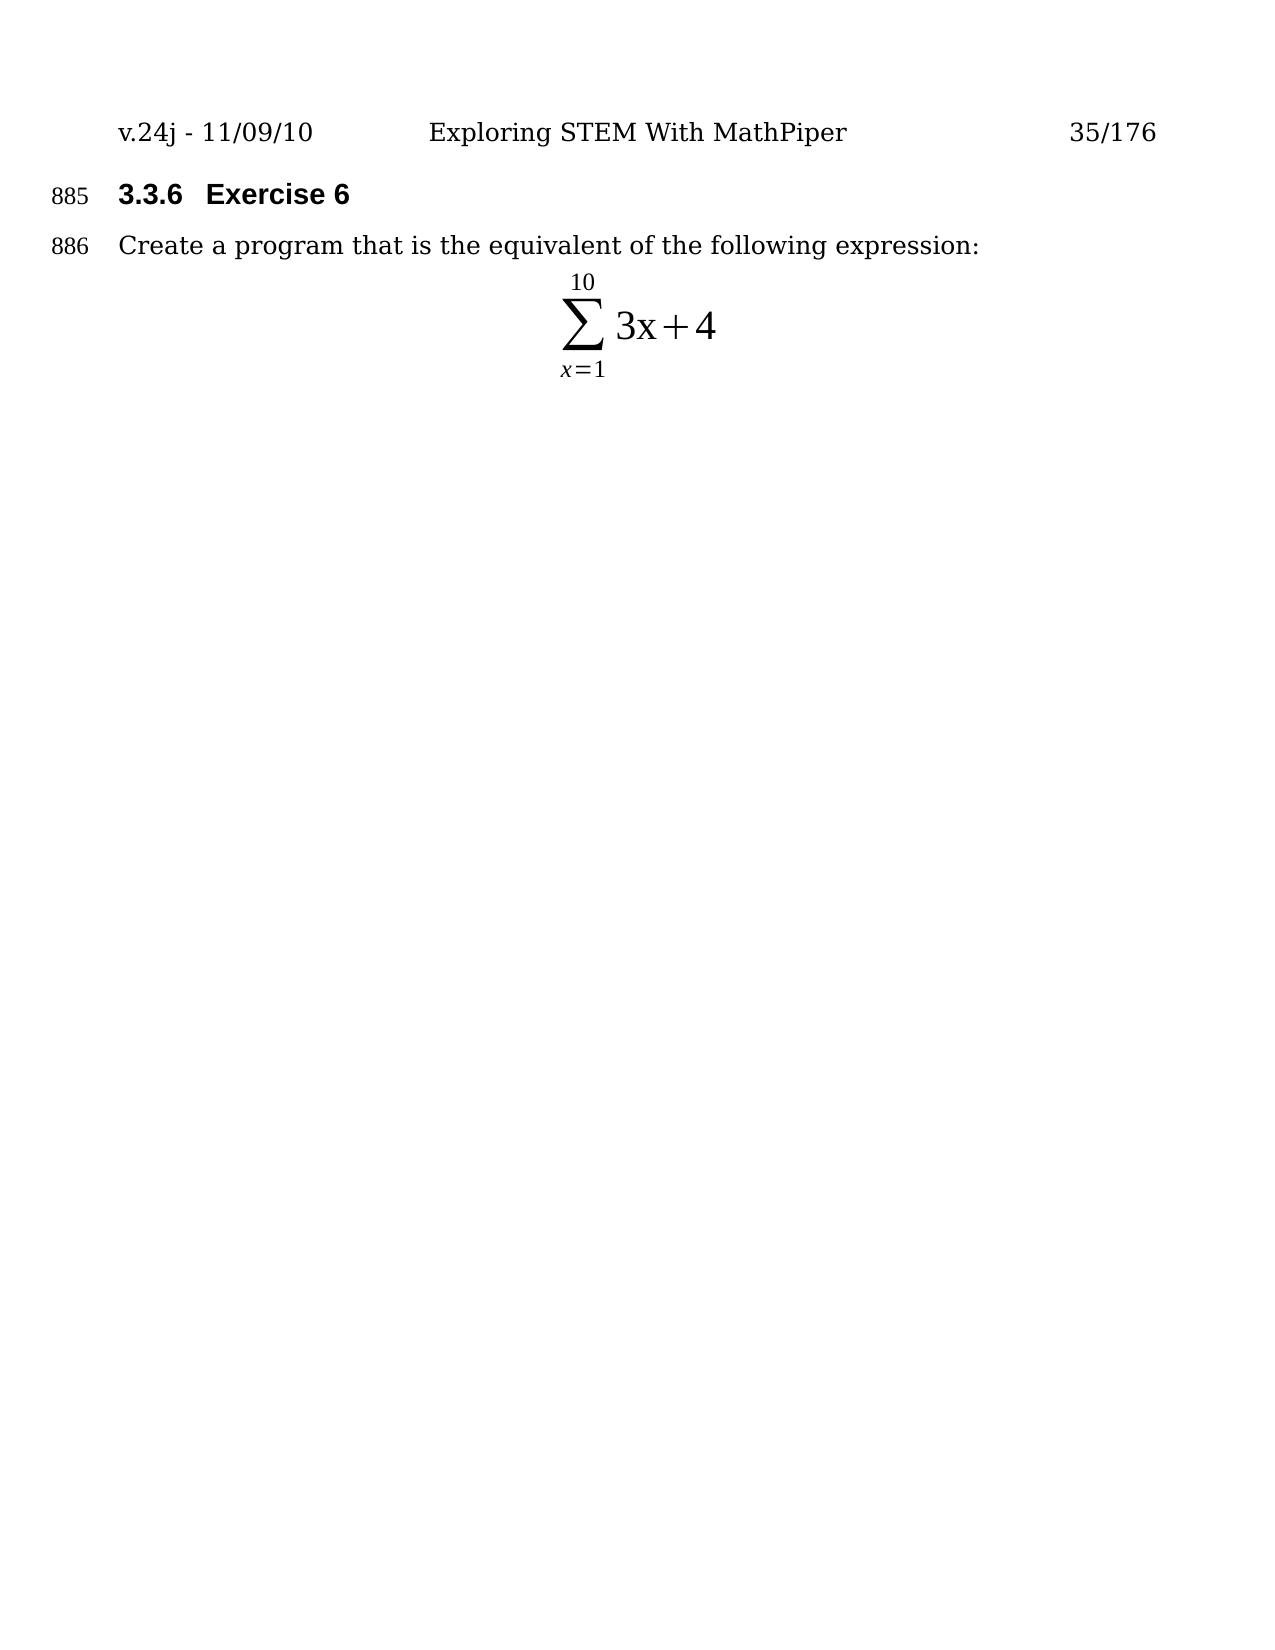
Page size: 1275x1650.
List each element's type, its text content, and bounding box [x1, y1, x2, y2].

text Create a program that is the equivalent of the following expression: [118, 231, 1157, 260]
subtitle Exercise 6 [118, 177, 1157, 210]
